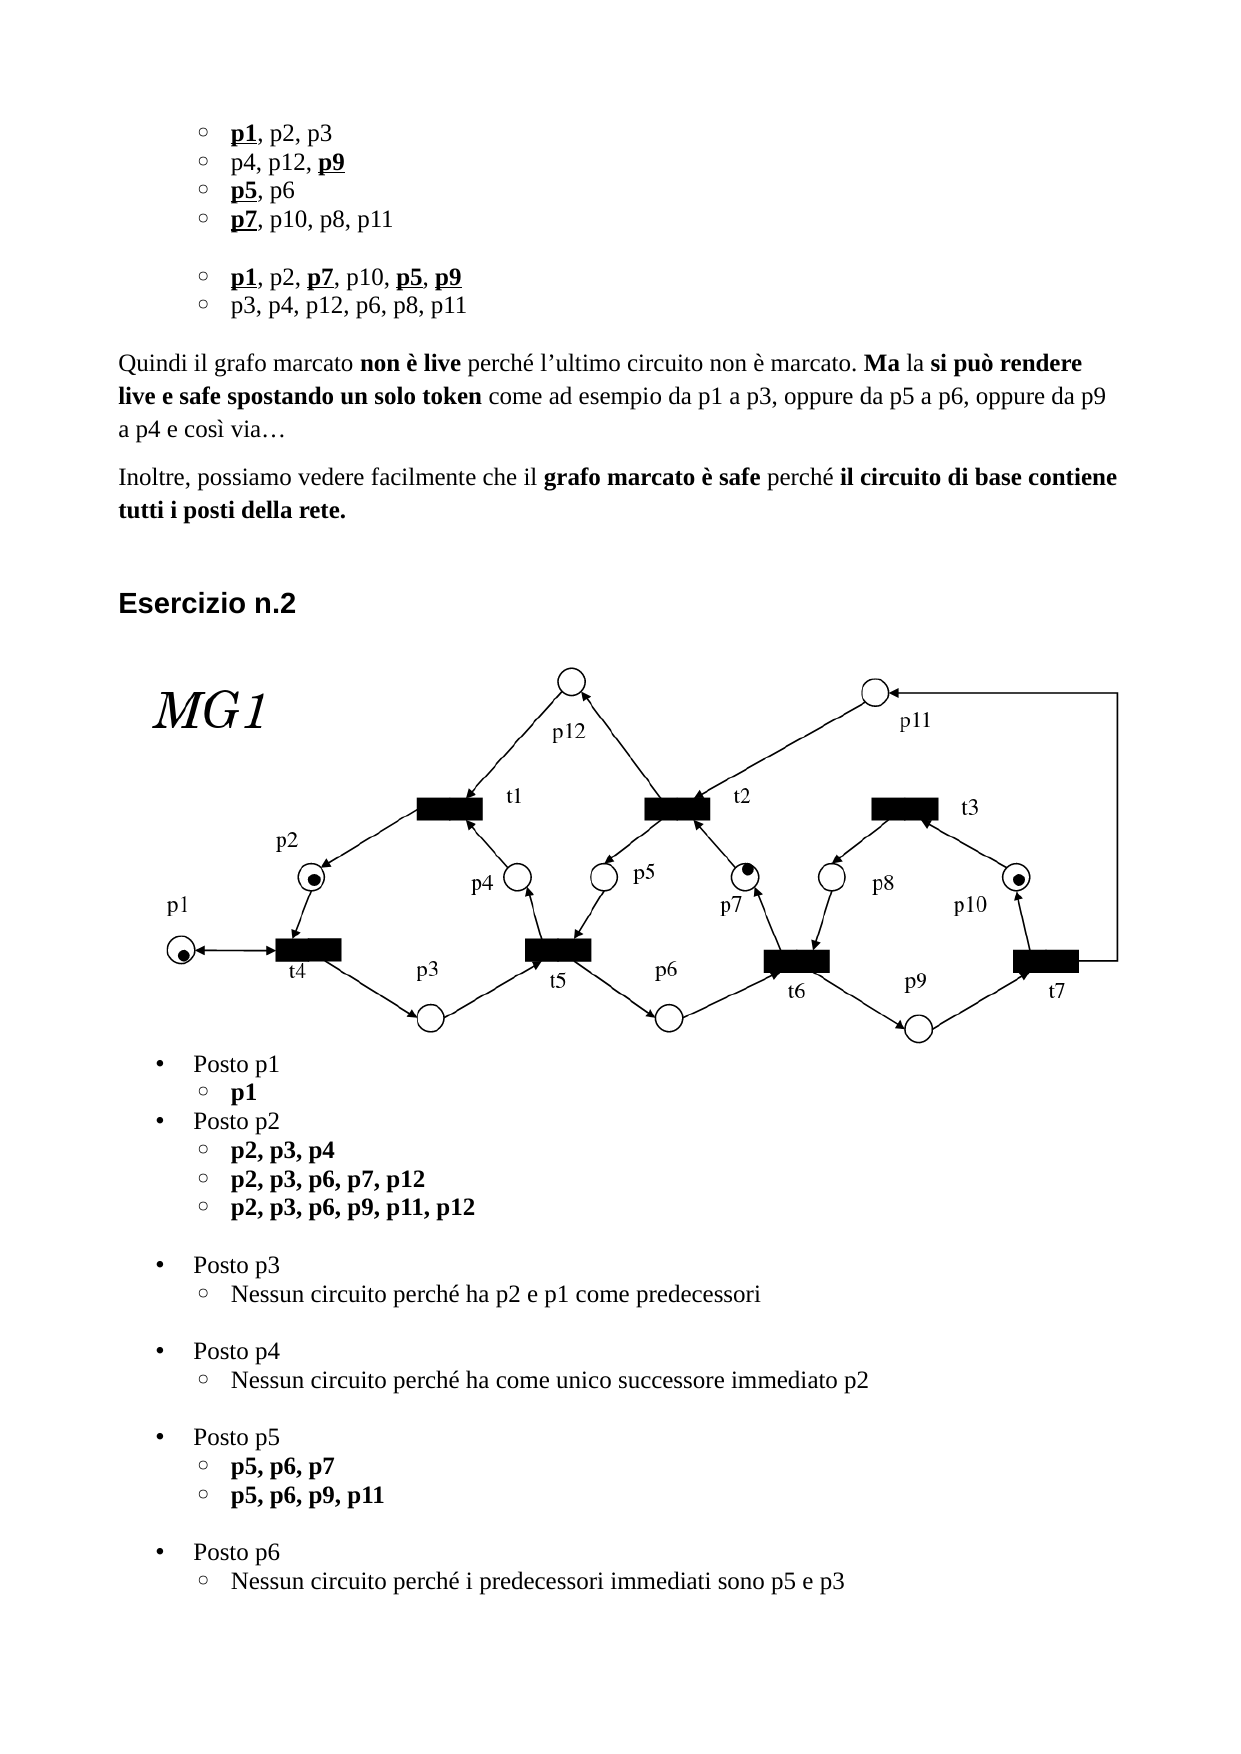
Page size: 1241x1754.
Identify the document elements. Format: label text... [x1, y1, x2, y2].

list p4, p12, p9 [193, 147, 1122, 176]
list p7, p10, p8, p11 [193, 204, 1122, 233]
list p1, p2, p7, p10, p5, p9 [193, 262, 1122, 291]
list Posto p6 [156, 1537, 1122, 1566]
list p3, p4, p12, p6, p8, p11 [193, 291, 1122, 319]
list Posto p1 [156, 1049, 1122, 1077]
text Inoltre, possiamo vedere facilmente che il grafo marcato è safe perché il circuito di base contiene tutti i posti della rete. [118, 462, 1122, 523]
list p2, p3, p4 [193, 1135, 1122, 1164]
list Nessun circuito perché ha come unico successore immediato p2 [193, 1365, 1122, 1394]
list Posto p3 [156, 1250, 1122, 1279]
picture [128, 659, 1126, 1049]
list p1, p2, p3 [193, 118, 1122, 147]
list Posto p5 [156, 1422, 1122, 1451]
subtitle Esercizio n.2 [118, 586, 1122, 619]
list Posto p2 [156, 1106, 1122, 1135]
text Quindi il grafo marcato non è live perché l’ultimo circuito non è marcato. Ma la si può rendere live e safe spostando un solo token come ad esempio da p1 a p3, oppure da p5 a p6, oppure da p9 a p4 e così via… [118, 348, 1122, 443]
list p1 [193, 1077, 1122, 1106]
list p5, p6 [193, 176, 1122, 204]
list p5, p6, p7 [193, 1451, 1122, 1480]
list Nessun circuito perché i predecessori immediati sono p5 e p3 [193, 1566, 1122, 1595]
list p2, p3, p6, p7, p12 [193, 1164, 1122, 1192]
list [156, 632, 1122, 659]
list Posto p4 [156, 1336, 1122, 1365]
list p2, p3, p6, p9, p11, p12 [193, 1192, 1122, 1221]
list p5, p6, p9, p11 [193, 1480, 1122, 1509]
list Nessun circuito perché ha p2 e p1 come predecessori [193, 1279, 1122, 1307]
